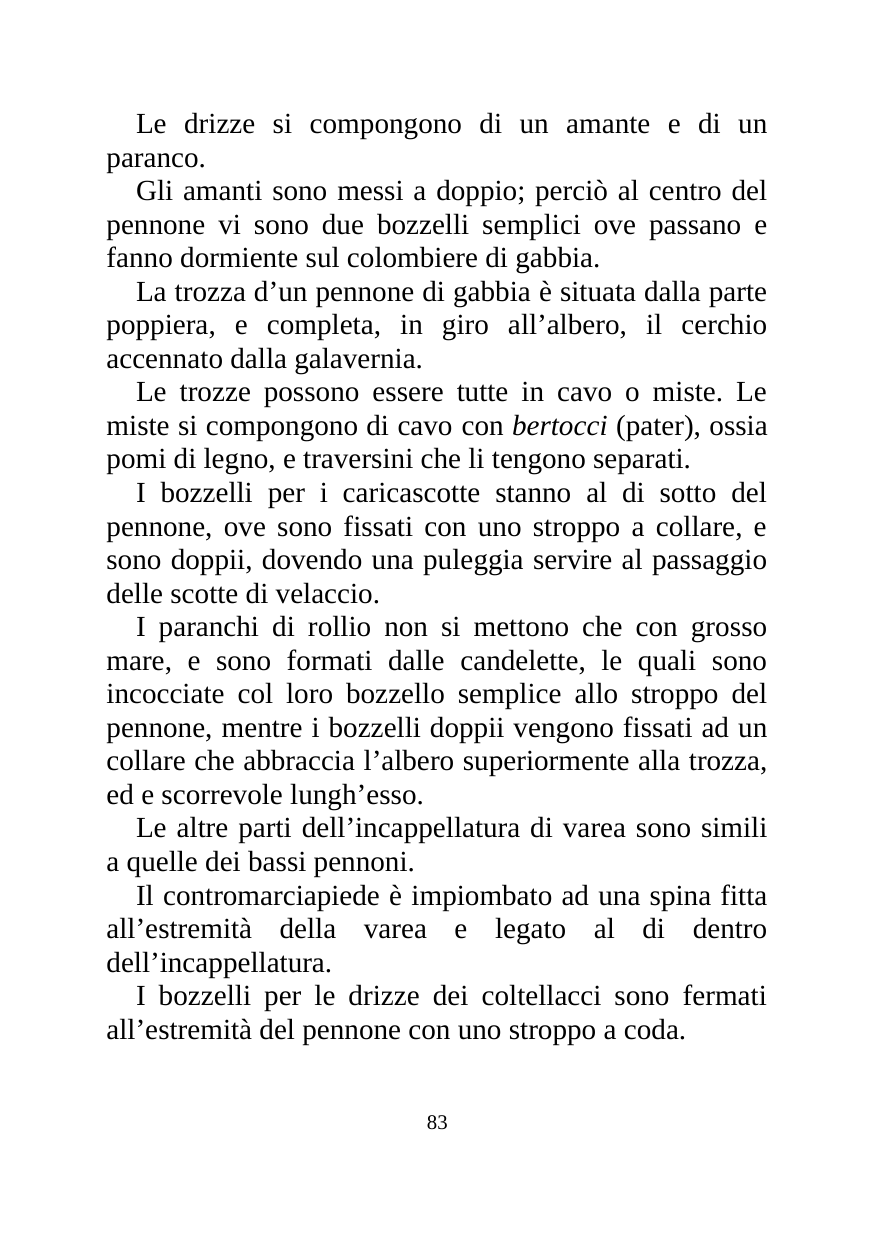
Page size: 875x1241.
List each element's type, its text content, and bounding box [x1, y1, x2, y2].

text La trozza d’un pennone di gabbia è situata dalla parte poppiera, e completa, in giro all’albero, il cerchio accennato dalla galavernia. [106, 274, 768, 374]
text Le trozze possono essere tutte in cavo o miste. Le miste si compongono di cavo con bertocci (pater), ossia pomi di legno, e traversini che li tengono separati. [106, 374, 768, 475]
text Il contromarciapiede è impiombato ad una spina fitta all’estremità della varea e legato al di dentro dell’incappellatura. [106, 878, 768, 978]
text Le altre parti dell’incappellatura di varea sono simili a quelle dei bassi pennoni. [106, 811, 768, 878]
text Le drizze si compongono di un amante e di un paranco. [106, 106, 768, 173]
text I bozzelli per i caricascotte stanno al di sotto del pennone, ove sono fissati con uno stroppo a collare, e sono doppii, dovendo una puleggia servire al passaggio delle scotte di velaccio. [106, 475, 768, 609]
text Gli amanti sono messi a doppio; perciò al centro del pennone vi sono due bozzelli semplici ove passano e fanno dormiente sul colombiere di gabbia. [106, 173, 768, 274]
text I bozzelli per le drizze dei coltellacci sono fermati all’estremità del pennone con uno stroppo a coda. [106, 978, 768, 1045]
text I paranchi di rollio non si mettono che con grosso mare, e sono formati dalle candelette, le quali sono incocciate col loro bozzello semplice allo stroppo del pennone, mentre i bozzelli doppii vengono fissati ad un collare che abbraccia l’albero superiormente alla trozza, ed e scorrevole lungh’esso. [106, 609, 768, 811]
